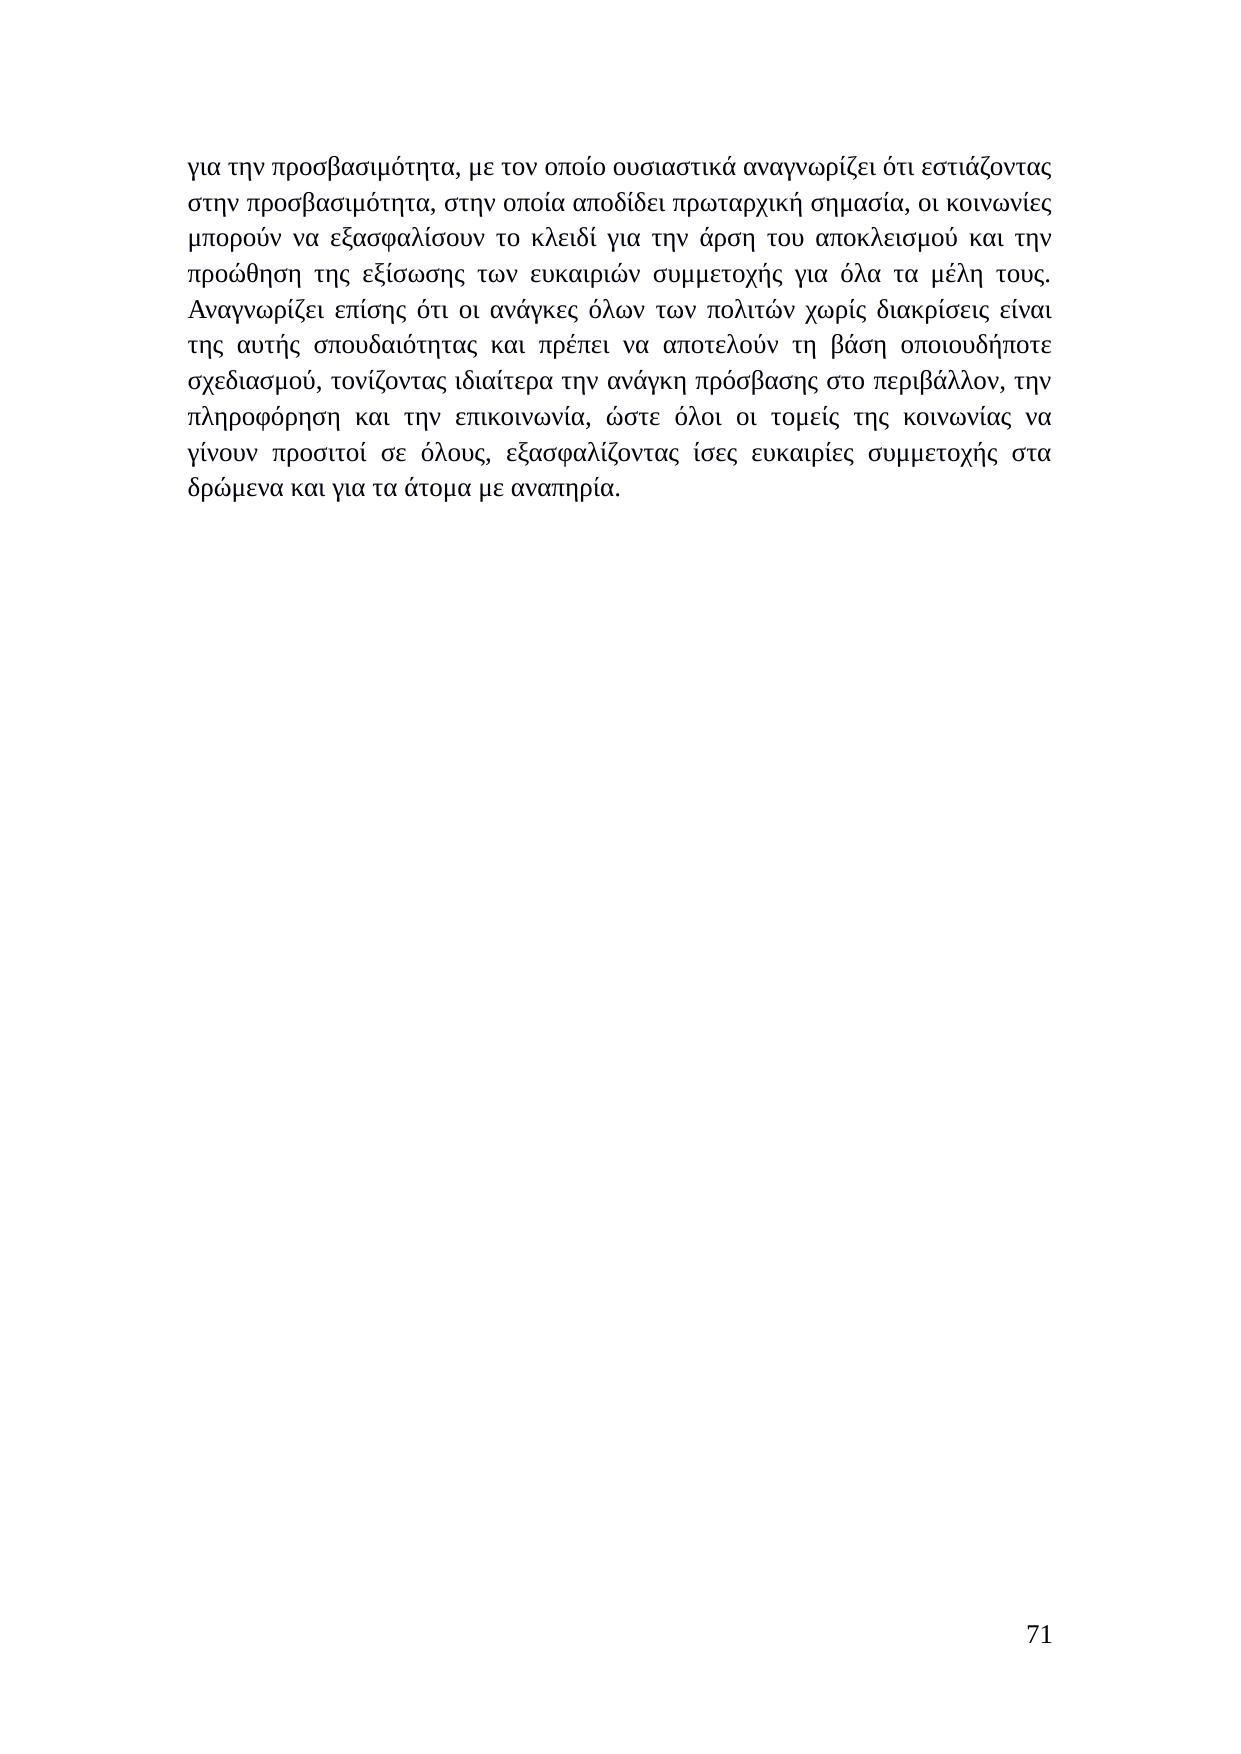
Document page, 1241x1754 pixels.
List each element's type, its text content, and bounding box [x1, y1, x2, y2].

text για την προσβασιμότητα, με τον οποίο ουσιαστικά αναγνωρίζει ότι εστιάζοντας στην προσβασιμότητα, στην οποία αποδίδει πρωταρχική σημασία, οι κοινωνίες μπορούν να εξασφαλίσουν το κλειδί για την άρση του αποκλεισμού και την προώθηση της εξίσωσης των ευκαιριών συμμετοχής για όλα τα μέλη τους. Αναγνωρίζει επίσης ότι οι ανάγκες όλων των πολιτών χωρίς διακρίσεις είναι της αυτής σπουδαιότητας και πρέπει να αποτελούν τη βάση οποιουδήποτε σχεδιασμού, τονίζοντας ιδιαίτερα την ανάγκη πρόσβασης στο περιβάλλον, την πληροφόρηση και την επικοινωνία, ώστε όλοι οι τομείς της κοινωνίας να γίνουν προσιτοί σε όλους, εξασφαλίζοντας ίσες ευκαιρίες συμμετοχής στα δρώμενα και για τα άτομα με αναπηρία. [187, 150, 1053, 503]
